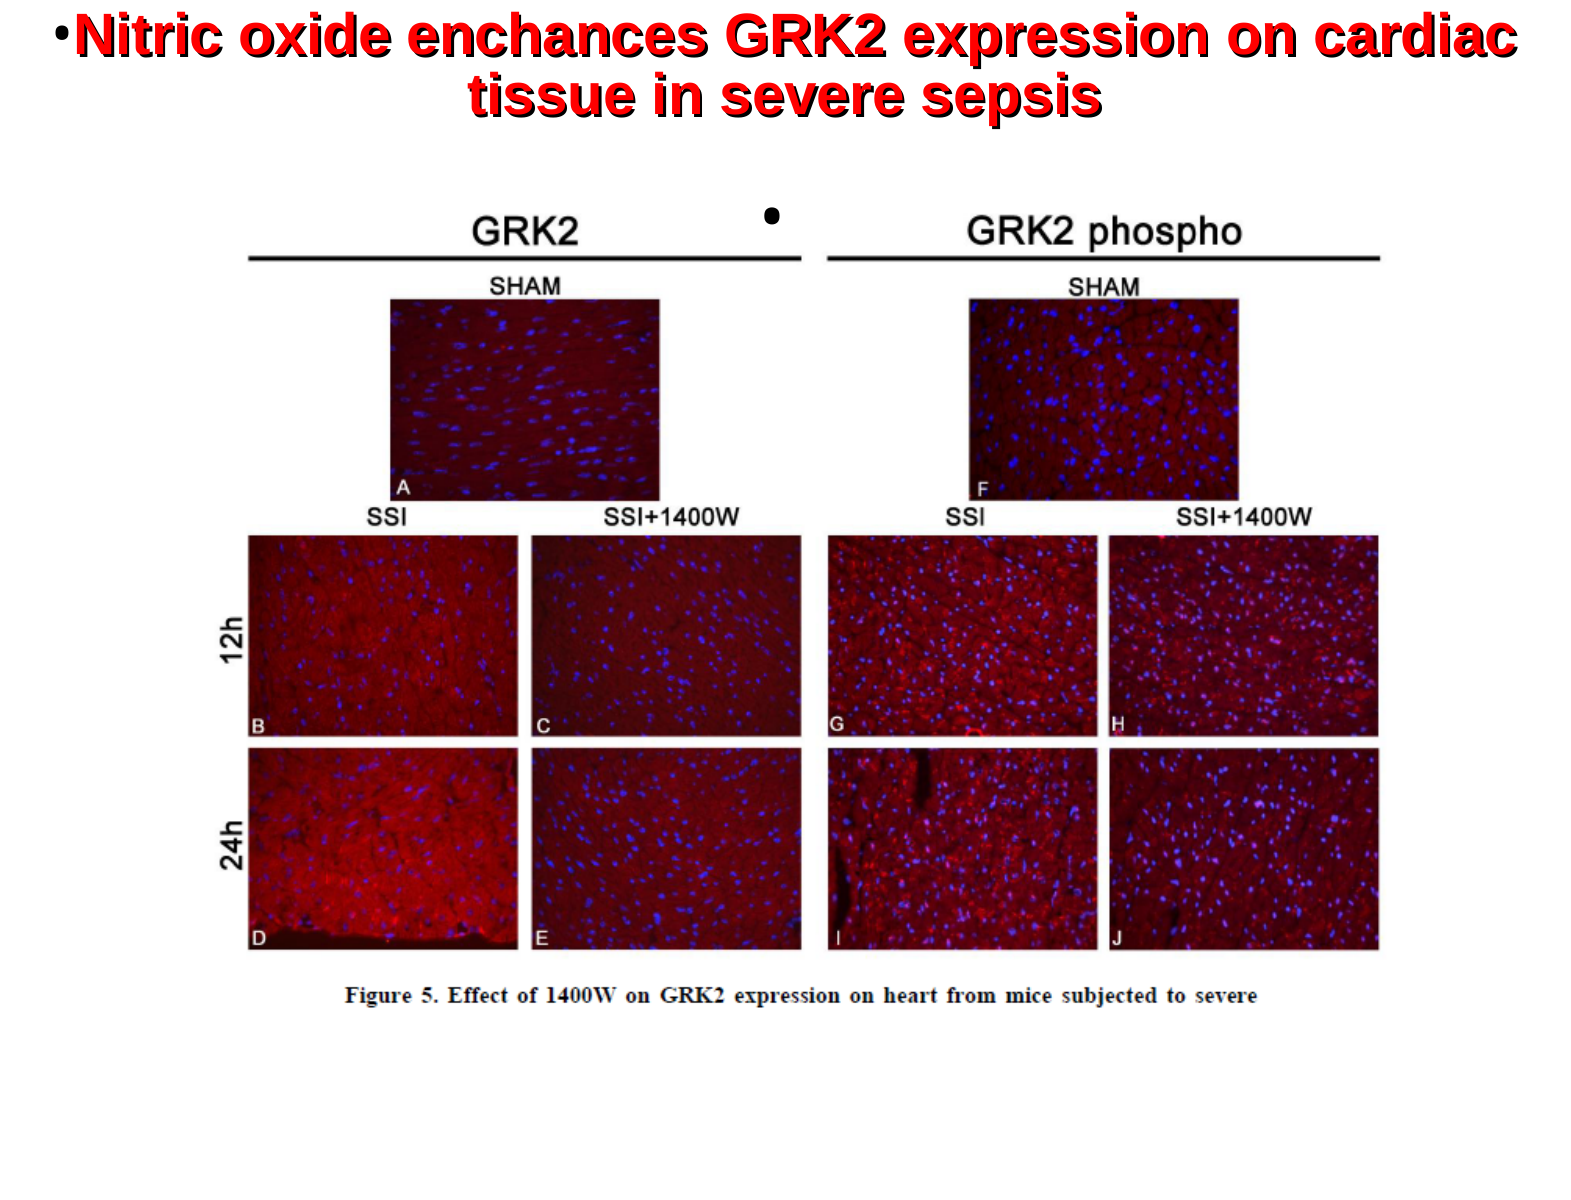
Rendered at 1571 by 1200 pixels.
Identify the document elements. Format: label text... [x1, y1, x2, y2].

picture [206, 248, 1399, 1015]
text_box Nitric oxide enchances GRK2 expression on cardiac tissue in severe sepsis [0, 0, 1571, 248]
